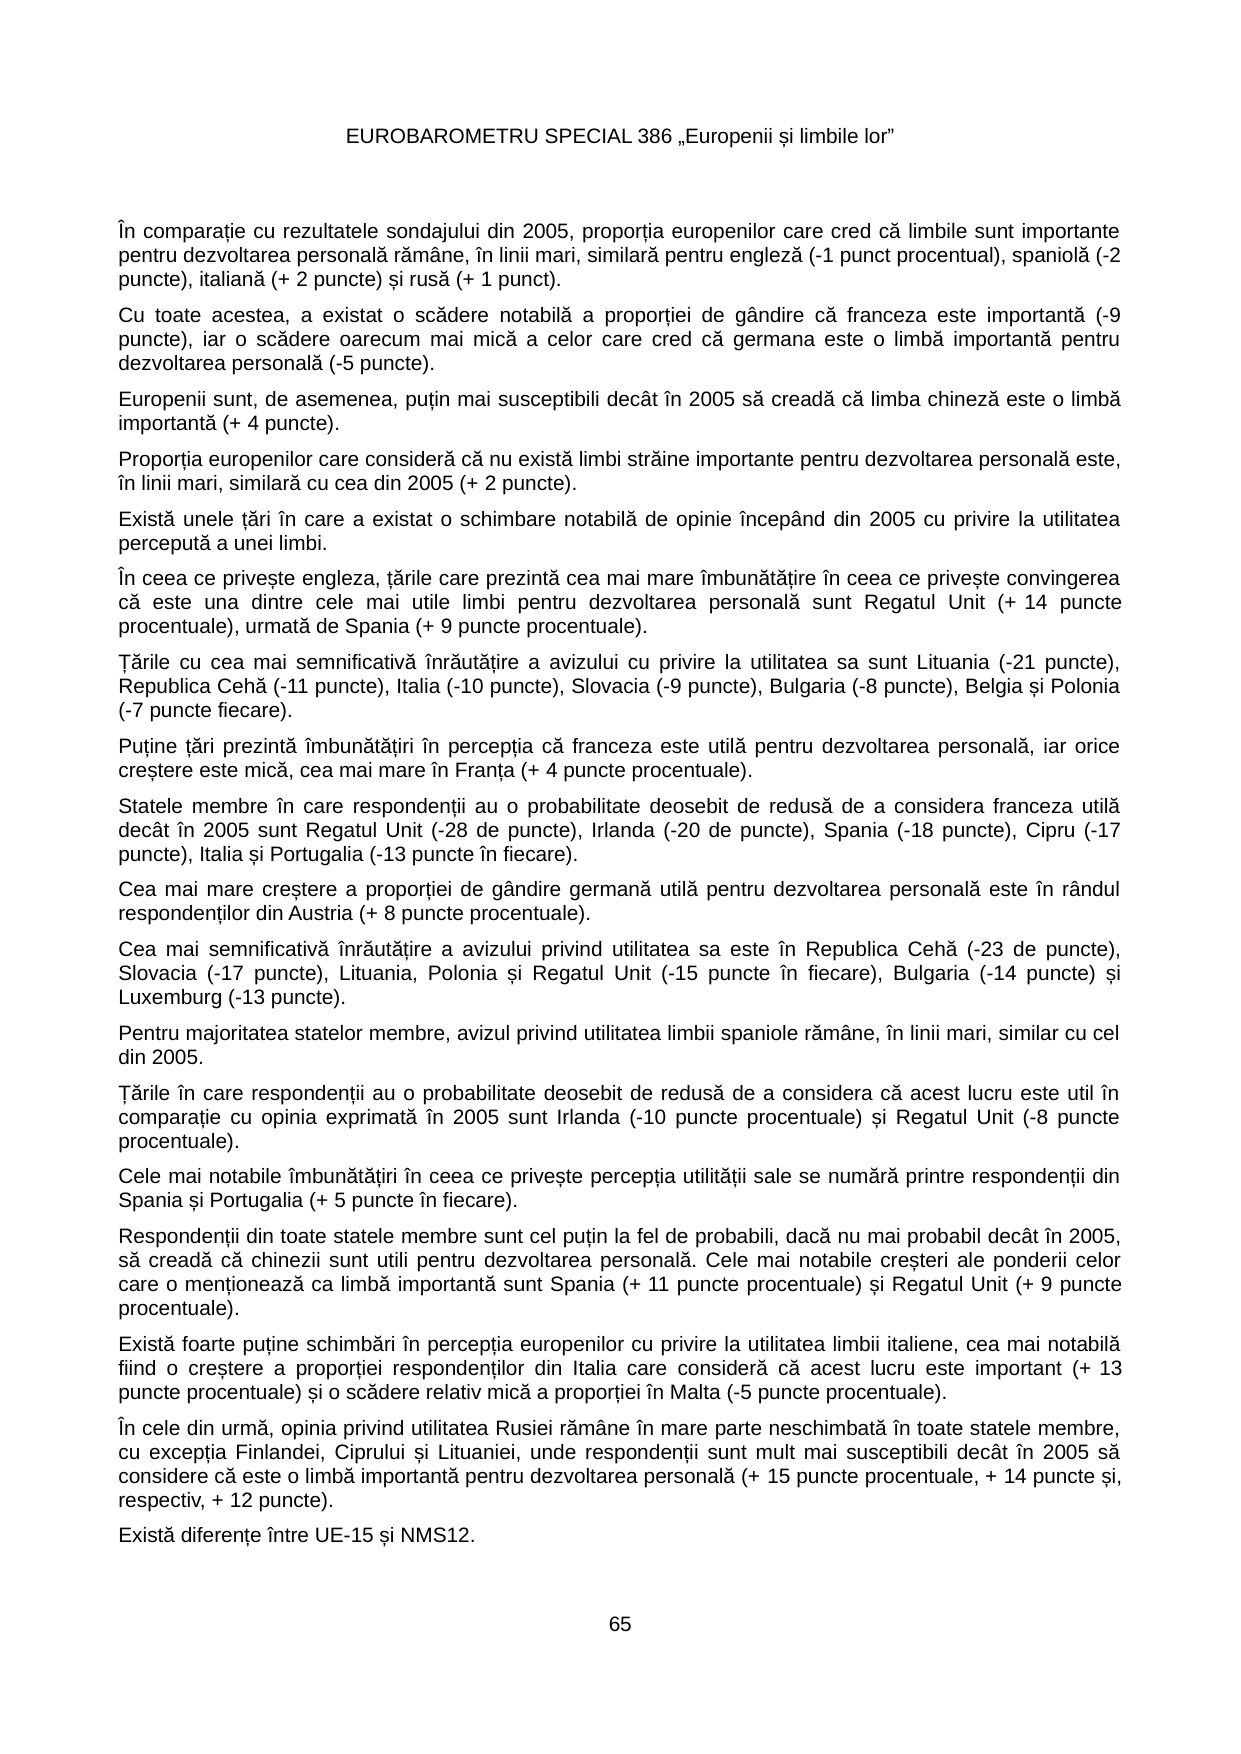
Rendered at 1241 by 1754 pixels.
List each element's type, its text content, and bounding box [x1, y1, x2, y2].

text Statele membre în care respondenții au o probabilitate deosebit de redusă de a considera franceza utilă decât în 2005 sunt Regatul Unit (-28 de puncte), Irlanda (-20 de puncte), Spania (-18 puncte), Cipru (-17 puncte), Italia și Portugalia (-13 puncte în fiecare). [118, 793, 1122, 865]
text Există diferențe între UE-15 și NMS12. [118, 1523, 1122, 1547]
text Cea mai mare creștere a proporției de gândire germană utilă pentru dezvoltarea personală este în rândul respondenților din Austria (+ 8 puncte procentuale). [118, 877, 1122, 925]
text În ceea ce privește engleza, țările care prezintă cea mai mare îmbunătățire în ceea ce privește convingerea că este una dintre cele mai utile limbi pentru dezvoltarea personală sunt Regatul Unit (+ 14 puncte procentuale), urmată de Spania (+ 9 puncte procentuale). [118, 566, 1122, 638]
text Țările în care respondenții au o probabilitate deosebit de redusă de a considera că acest lucru este util în comparație cu opinia exprimată în 2005 sunt Irlanda (-10 puncte procentuale) și Regatul Unit (-8 puncte procentuale). [118, 1081, 1122, 1152]
text Puține țări prezintă îmbunătățiri în percepția că franceza este utilă pentru dezvoltarea personală, iar orice creștere este mică, cea mai mare în Franța (+ 4 puncte procentuale). [118, 734, 1122, 782]
text Cele mai notabile îmbunătățiri în ceea ce privește percepția utilității sale se numără printre respondenții din Spania și Portugalia (+ 5 puncte în fiecare). [118, 1164, 1122, 1212]
text În cele din urmă, opinia privind utilitatea Rusiei rămâne în mare parte neschimbată în toate statele membre, cu excepția Finlandei, Ciprului și Lituaniei, unde respondenții sunt mult mai susceptibili decât în 2005 să considere că este o limbă importantă pentru dezvoltarea personală (+ 15 puncte procentuale, + 14 puncte și, respectiv, + 12 puncte). [118, 1416, 1122, 1511]
text Există unele țări în care a existat o schimbare notabilă de opinie începând din 2005 cu privire la utilitatea percepută a unei limbi. [118, 506, 1122, 554]
text Țările cu cea mai semnificativă înrăutățire a avizului cu privire la utilitatea sa sunt Lituania (-21 puncte), Republica Cehă (-11 puncte), Italia (-10 puncte), Slovacia (-9 puncte), Bulgaria (-8 puncte), Belgia și Polonia (-7 puncte fiecare). [118, 650, 1122, 722]
text Cea mai semnificativă înrăutățire a avizului privind utilitatea sa este în Republica Cehă (-23 de puncte), Slovacia (-17 puncte), Lituania, Polonia și Regatul Unit (-15 puncte în fiecare), Bulgaria (-14 puncte) și Luxemburg (-13 puncte). [118, 937, 1122, 1009]
text Respondenții din toate statele membre sunt cel puțin la fel de probabili, dacă nu mai probabil decât în 2005, să creadă că chinezii sunt utili pentru dezvoltarea personală. Cele mai notabile creșteri ale ponderii celor care o menționează ca limbă importantă sunt Spania (+ 11 puncte procentuale) și Regatul Unit (+ 9 puncte procentuale). [118, 1224, 1122, 1320]
text Proporția europenilor care consideră că nu există limbi străine importante pentru dezvoltarea personală este, în linii mari, similară cu cea din 2005 (+ 2 puncte). [118, 447, 1122, 494]
text Există foarte puține schimbări în percepția europenilor cu privire la utilitatea limbii italiene, cea mai notabilă fiind o creștere a proporției respondenților din Italia care consideră că acest lucru este important (+ 13 puncte procentuale) și o scădere relativ mică a proporției în Malta (-5 puncte procentuale). [118, 1332, 1122, 1404]
text Cu toate acestea, a existat o scădere notabilă a proporției de gândire că franceza este importantă (-9 puncte), iar o scădere oarecum mai mică a celor care cred că germana este o limbă importantă pentru dezvoltarea personală (-5 puncte). [118, 303, 1122, 375]
text În comparație cu rezultatele sondajului din 2005, proporția europenilor care cred că limbile sunt importante pentru dezvoltarea personală rămâne, în linii mari, similară pentru engleză (-1 punct procentual), spaniolă (-2 puncte), italiană (+ 2 puncte) și rusă (+ 1 punct). [118, 219, 1122, 291]
text Europenii sunt, de asemenea, puțin mai susceptibili decât în 2005 să creadă că limba chineză este o limbă importantă (+ 4 puncte). [118, 387, 1122, 435]
text Pentru majoritatea statelor membre, avizul privind utilitatea limbii spaniole rămâne, în linii mari, similar cu cel din 2005. [118, 1021, 1122, 1069]
